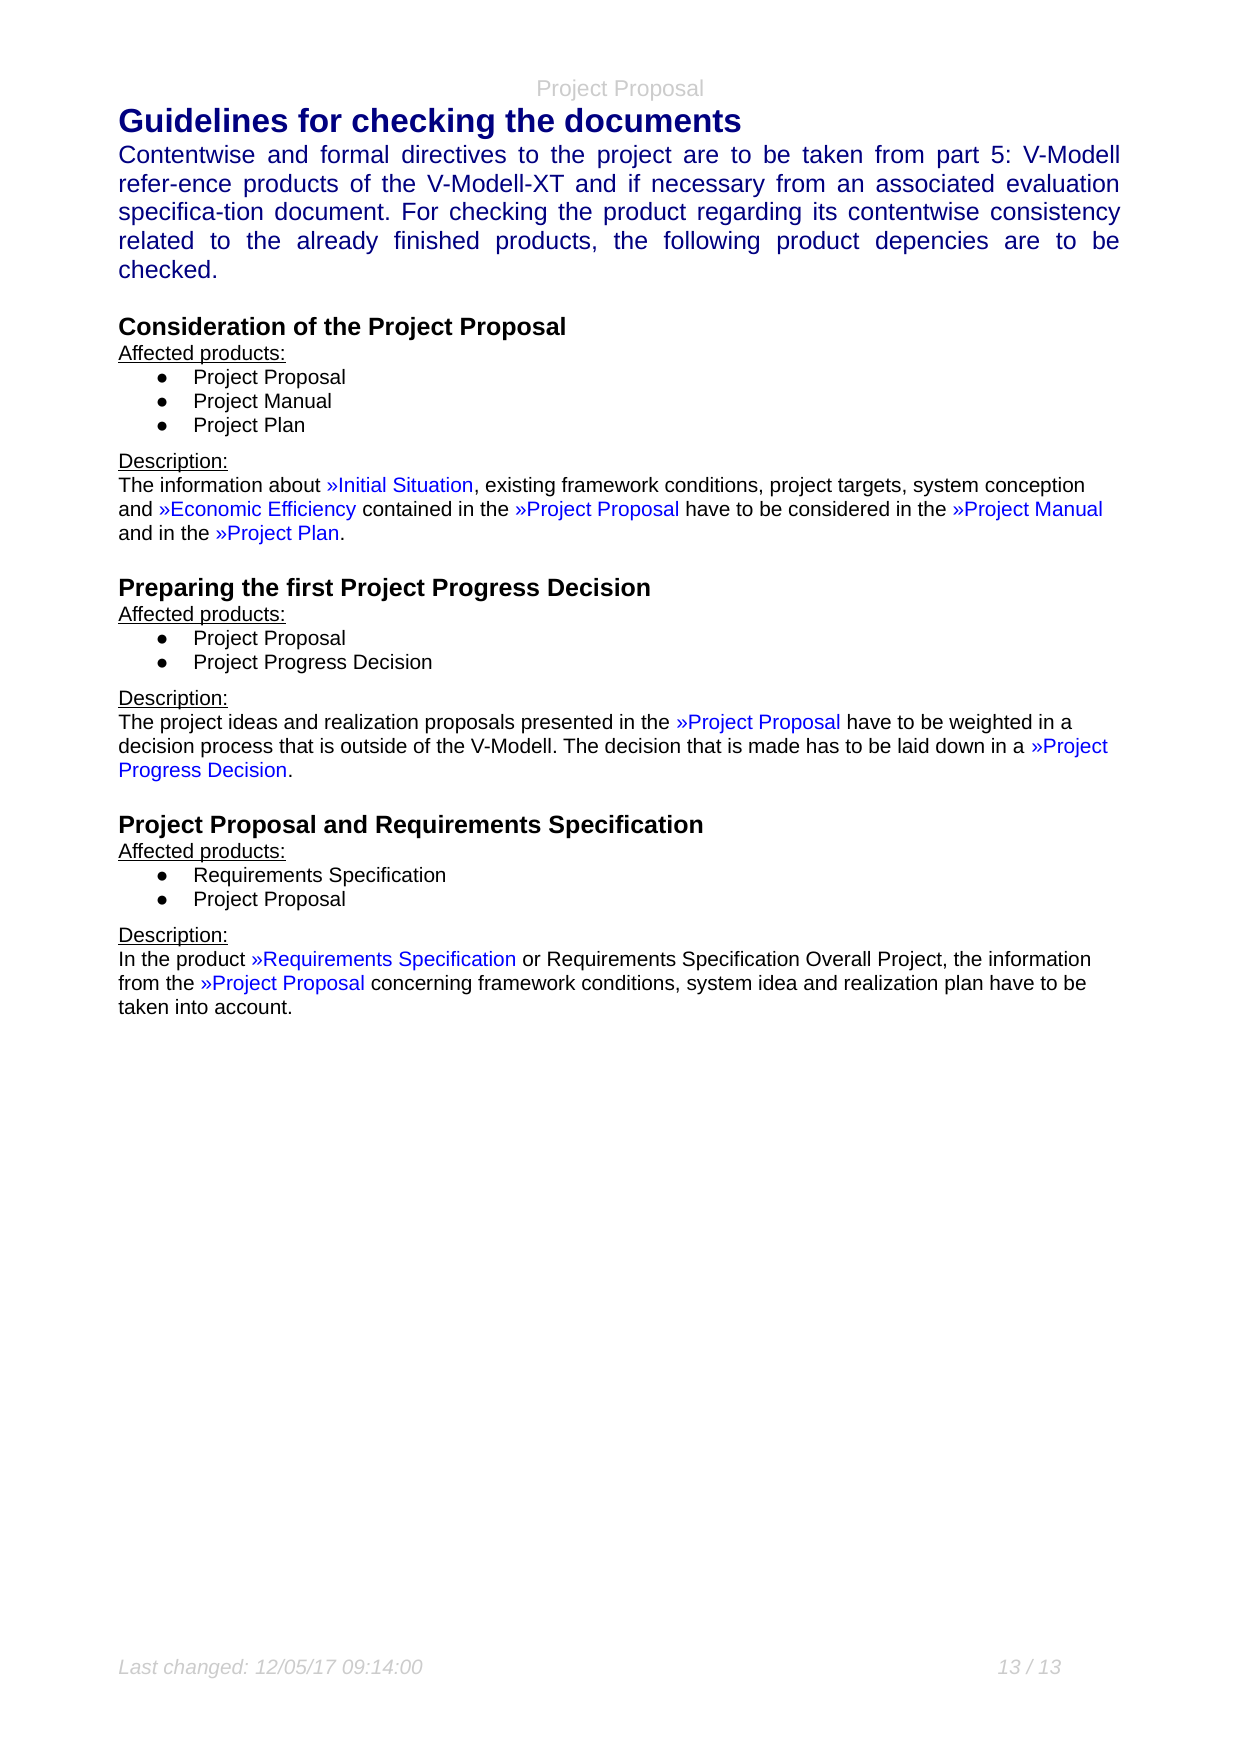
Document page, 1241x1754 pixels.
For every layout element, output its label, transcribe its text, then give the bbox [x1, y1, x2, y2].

list Project Proposal [156, 365, 1122, 389]
text Consideration of the Project Proposal [118, 312, 1122, 341]
text Preparing the first Project Progress Decision [118, 573, 1122, 602]
list Requirements Specification [156, 863, 1122, 887]
list Project Proposal [156, 626, 1122, 650]
list Project Manual [156, 389, 1122, 413]
text The project ideas and realization proposals presented in the »Project Proposal have to be weighted in a decision process that is outside of the V-Modell. The decision that is made has to be laid down in a »Project Progress Decision. [118, 709, 1122, 781]
text Contentwise and formal directives to the project are to be taken from part 5: V-Modell refer-ence products of the V-Modell-XT and if necessary from an associated evaluation specifica-tion document. For checking the product regarding its contentwise consistency related to the already finished products, the following product depencies are to be checked. [118, 140, 1122, 283]
text Project Proposal and Requirements Specification [118, 810, 1122, 839]
text Affected products: [118, 839, 1122, 863]
text Description: [118, 686, 1122, 709]
text Affected products: [118, 602, 1122, 626]
list Project Progress Decision [156, 650, 1122, 674]
text In the product »Requirements Specification or Requirements Specification Overall Project, the information from the »Project Proposal concerning framework conditions, system idea and realization plan have to be taken into account. [118, 947, 1122, 1018]
text Guidelines for checking the documents [118, 101, 1122, 140]
list Project Plan [156, 413, 1122, 437]
text Description: [118, 449, 1122, 473]
text The information about »Initial Situation, existing framework conditions, project targets, system conception and »Economic Efficiency contained in the »Project Proposal have to be considered in the »Project Manual and in the »Project Plan. [118, 473, 1122, 544]
list Project Proposal [156, 887, 1122, 911]
text Affected products: [118, 341, 1122, 365]
text Description: [118, 923, 1122, 947]
